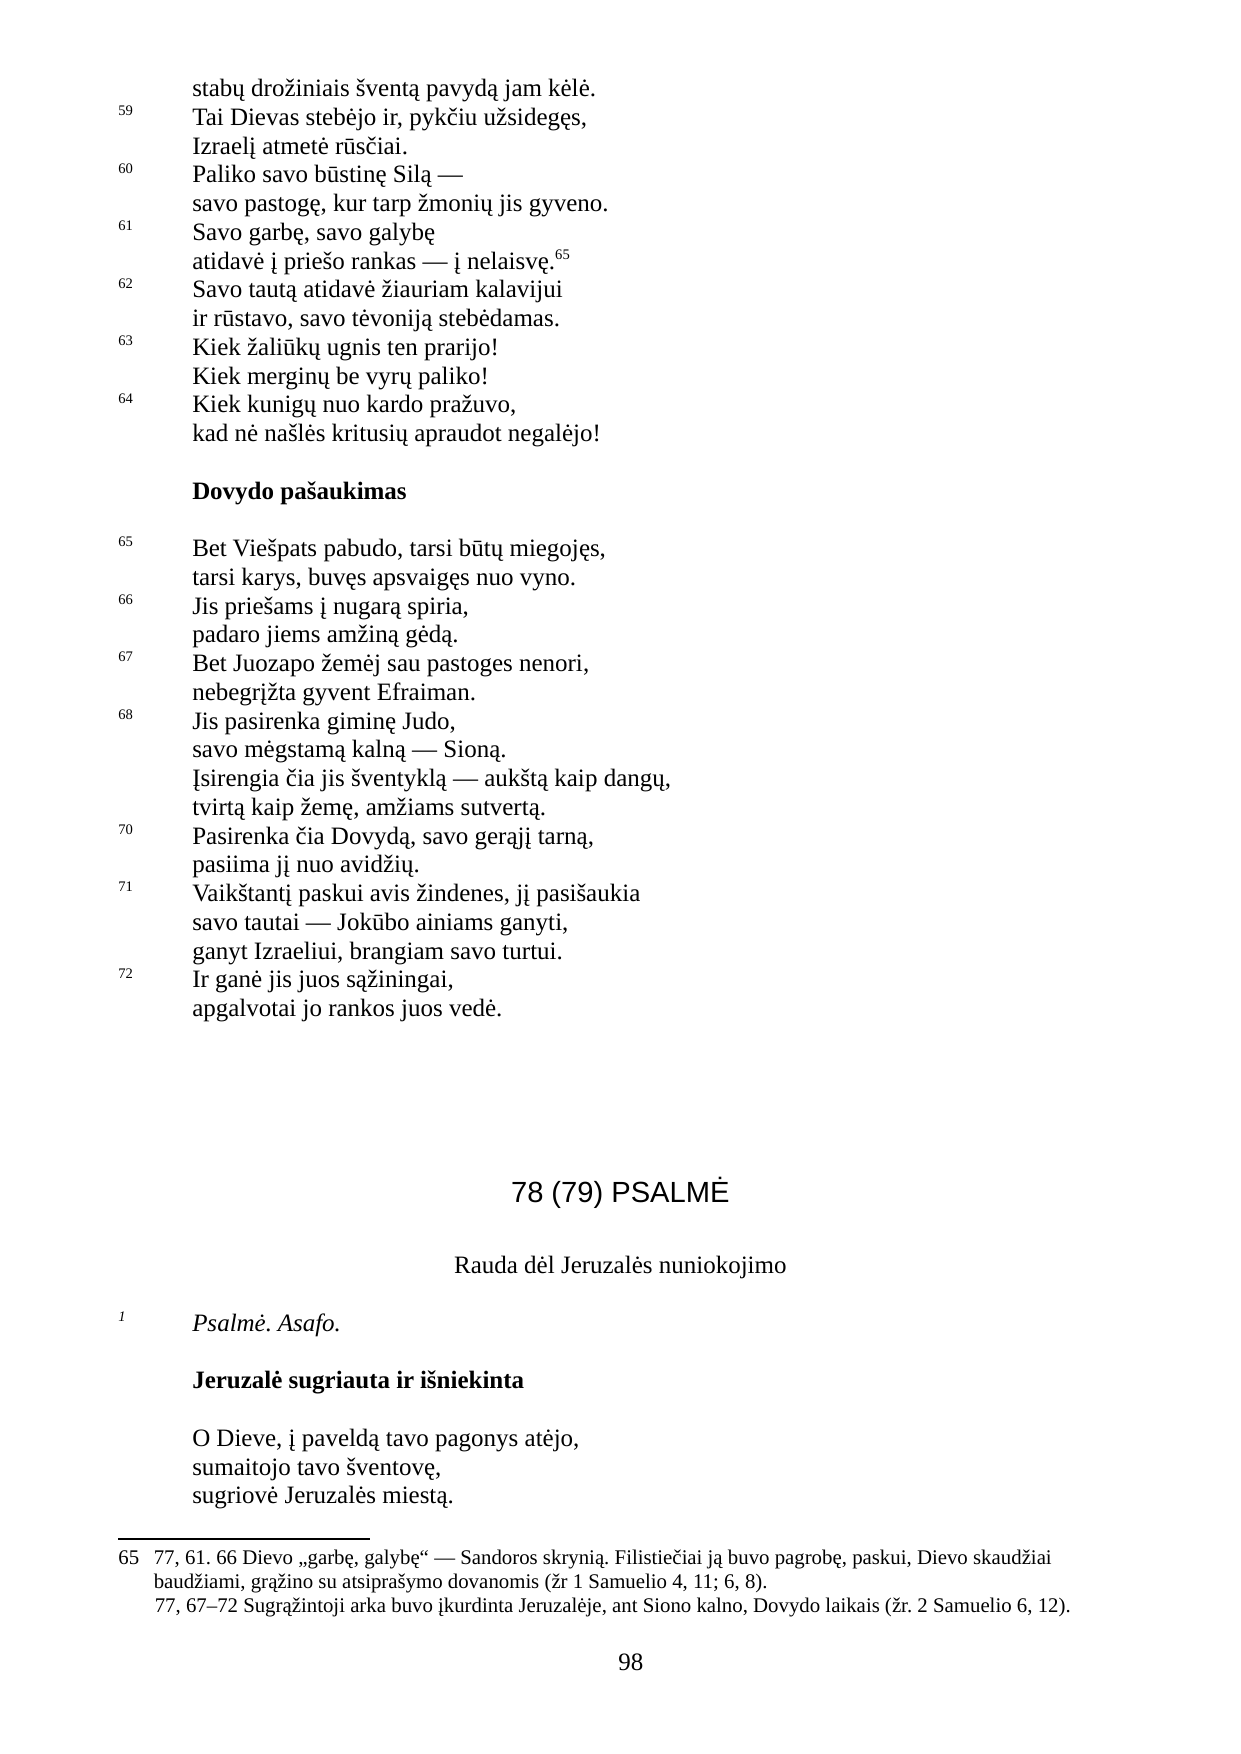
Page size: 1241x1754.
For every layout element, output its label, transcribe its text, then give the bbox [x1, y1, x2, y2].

text 59 Tai Dievas stebėjo ir, pykčiu užsidegęs, [118, 102, 1122, 131]
text 62 Savo tautą atidavė žiauriam kalavijui [118, 274, 1122, 303]
text 63 Kiek žaliūkų ugnis ten prarijo! [118, 332, 1122, 361]
text 77, 61. 66 Dievo „garbę, galybę“ — Sandoros skrynią. Filistiečiai ją buvo pagrobę, paskui, Dievo skaudžiai baudžiami, grąžino su atsiprašymo dovanomis (žr 1 Samuelio 4, 11; 6, 8). [118, 1545, 1122, 1593]
text 60 Paliko savo būstinę Silą — [118, 159, 1122, 188]
text savo tautai — Jokūbo ainiams ganyti, [118, 907, 1122, 936]
text 67 Bet Juozapo žemėj sau pastoges nenori, [118, 648, 1122, 677]
text Dovydo pašaukimas [118, 476, 1122, 504]
text 61 Savo garbę, savo galybę [118, 217, 1122, 246]
text 70 Pasirenka čia Dovydą, savo gerąjį tarną, [118, 821, 1122, 849]
text atidavė į priešo rankas — į nelaisvę. [118, 246, 1122, 274]
text Izraelį atmetė rūsčiai. [118, 131, 1122, 159]
text stabų drožiniais šventą pavydą jam kėlė. [118, 73, 1122, 102]
text savo mėgstamą kalną — Sioną. [118, 734, 1122, 763]
text Jeruzalė sugriauta ir išniekinta [118, 1365, 1122, 1394]
text 71 Vaikštantį paskui avis žindenes, jį pasišaukia [118, 878, 1122, 907]
text 1 Psalmė. Asafo. [118, 1308, 1122, 1337]
text tvirtą kaip žemę, amžiams sutvertą. [118, 792, 1122, 821]
text 72 Ir ganė jis juos sąžiningai, [118, 964, 1122, 993]
text 64 Kiek kunigų nuo kardo pražuvo, [118, 389, 1122, 418]
text tarsi karys, buvęs apsvaigęs nuo vyno. [118, 562, 1122, 591]
text sugriovė Jeruzalės miestą. [118, 1480, 1122, 1509]
text ganyt Izraeliui, brangiam savo turtui. [118, 936, 1122, 964]
text 66 Jis priešams į nugarą spiria, [118, 591, 1122, 619]
text 65 Bet Viešpats pabudo, tarsi būtų miegojęs, [118, 533, 1122, 562]
text nebegrįžta gyvent Efraiman. [118, 677, 1122, 706]
text Kiek merginų be vyrų paliko! [118, 361, 1122, 389]
text 68 Jis pasirenka giminę Judo, [118, 706, 1122, 734]
text pasiima jį nuo avidžių. [118, 849, 1122, 878]
subtitle 78 (79) PSALMĖ [118, 1176, 1122, 1209]
text kad nė našlės kritusių apraudot negalėjo! [118, 418, 1122, 447]
text 77, 67–72 Sugrąžintoji arka buvo įkurdinta Jeruzalėje, ant Siono kalno, Dovydo laikais (žr. 2 Samuelio 6, 12). [118, 1593, 1122, 1617]
text apgalvotai jo rankos juos vedė. [118, 993, 1122, 1022]
text Rauda dėl Jeruzalės nuniokojimo [118, 1250, 1122, 1279]
text padaro jiems amžiną gėdą. [118, 619, 1122, 648]
text O Dieve, į paveldą tavo pagonys atėjo, [118, 1423, 1122, 1452]
text sumaitojo tavo šventovę, [118, 1452, 1122, 1480]
text Įsirengia čia jis šventyklą — aukštą kaip dangų, [118, 763, 1122, 792]
text savo pastogę, kur tarp žmonių jis gyveno. [118, 188, 1122, 217]
text ir rūstavo, savo tėvoniją stebėdamas. [118, 303, 1122, 332]
